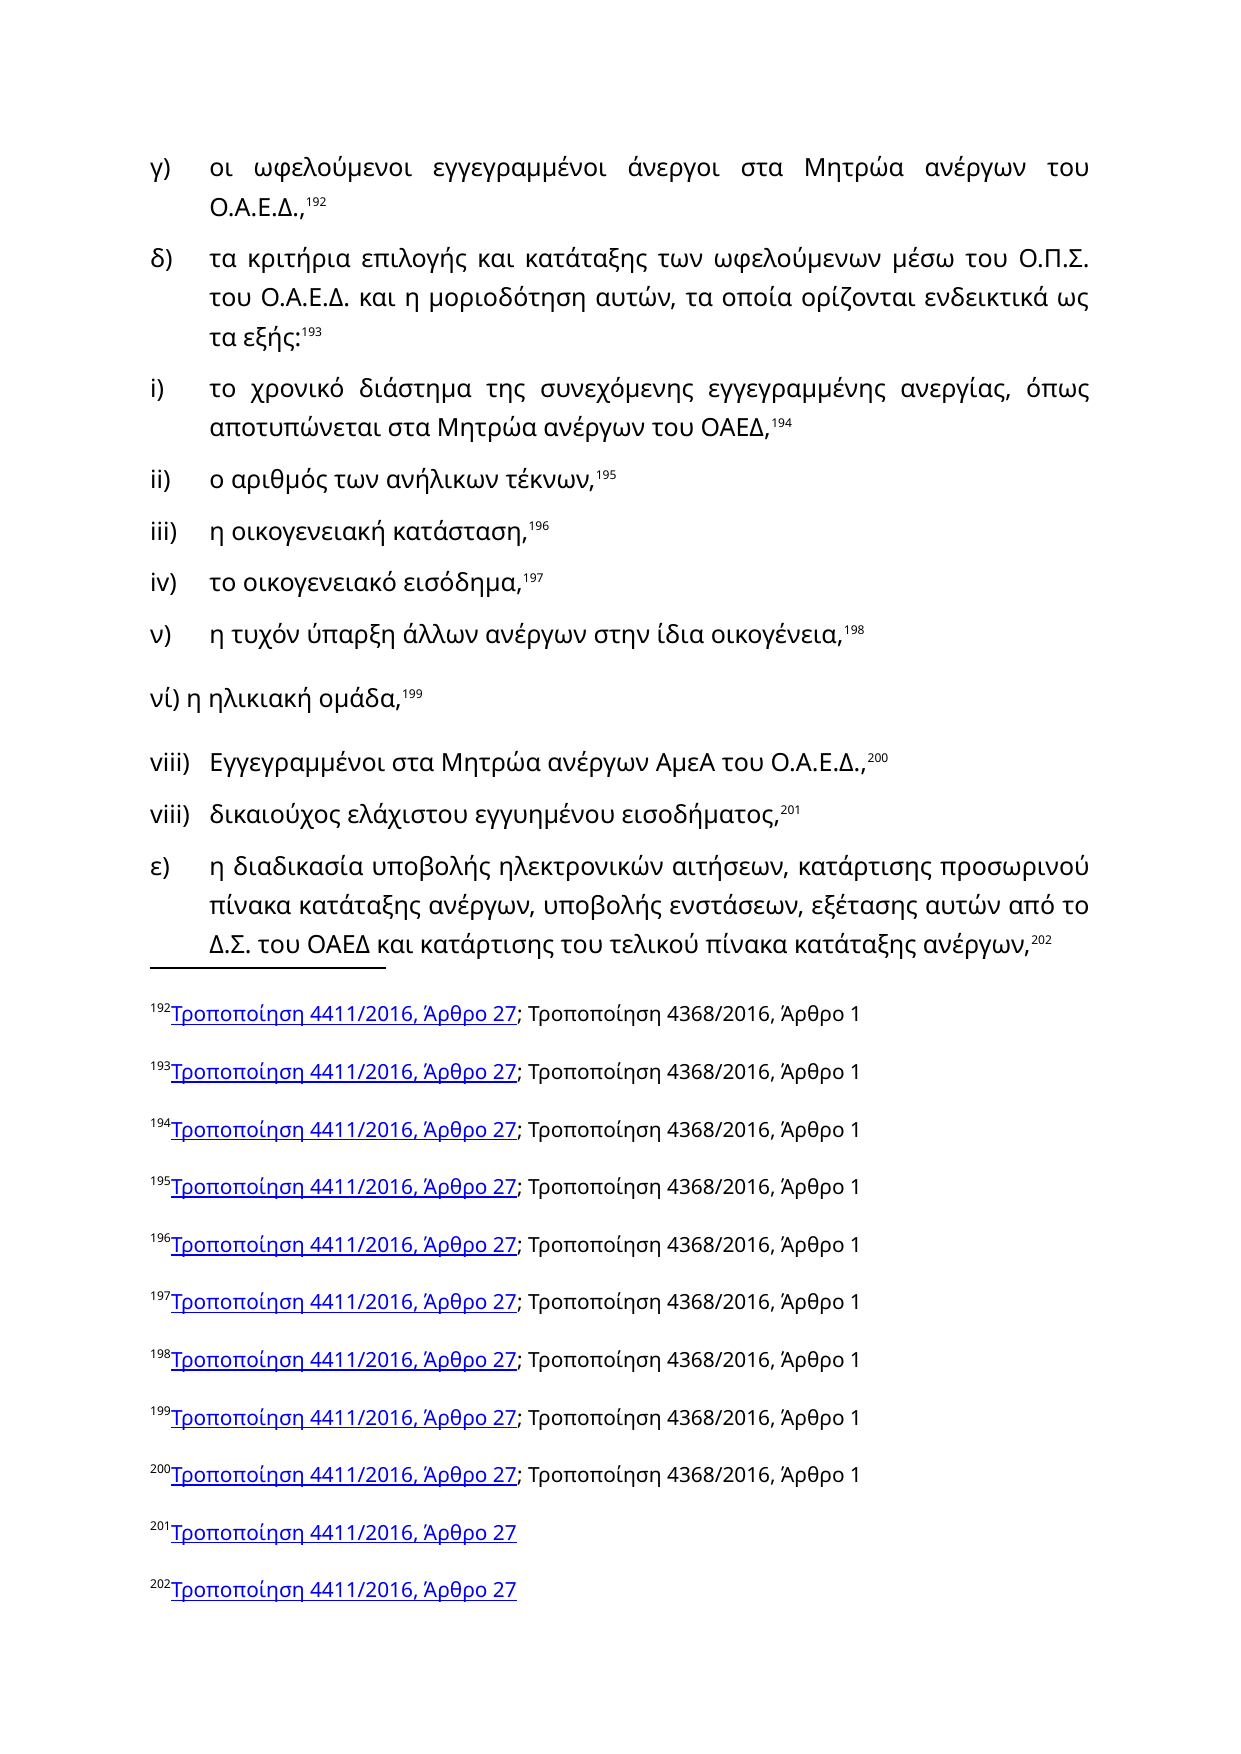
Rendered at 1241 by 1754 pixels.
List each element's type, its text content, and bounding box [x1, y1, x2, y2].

text Τροποποίηση 4411/2016, Άρθρο 27; Τροποποίηση 4368/2016, Άρθρο 1 [150, 1460, 1090, 1489]
list ii) ο αριθμός των ανήλικων τέκνων, [150, 462, 1090, 496]
text Τροποποίηση 4411/2016, Άρθρο 27; Τροποποίηση 4368/2016, Άρθρο 1 [150, 1230, 1090, 1258]
text νί) η ηλικιακή ομάδα, [150, 681, 1090, 715]
text Τροποποίηση 4411/2016, Άρθρο 27; Τροποποίηση 4368/2016, Άρθρο 1 [150, 1172, 1090, 1201]
text Τροποποίηση 4411/2016, Άρθρο 27 [150, 1576, 1090, 1604]
list ε) η διαδικασία υποβολής ηλεκτρονικών αιτήσεων, κατάρτισης προσωρινού πίνακα κατάταξης ανέργων, υποβολής ενστάσεων, εξέτασης αυτών από το Δ.Σ. του ΟΑΕΔ και κατάρτισης του τελικού πίνακα κατάταξης ανέργων, [150, 848, 1090, 961]
list i) το χρονικό διάστημα της συνεχόμενης εγγεγραμμένης ανεργίας, όπως αποτυπώνεται στα Μητρώα ανέργων του ΟΑΕΔ, [150, 371, 1090, 444]
list viii) δικαιούχος ελάχιστου εγγυημένου εισοδήματος, [150, 797, 1090, 831]
list iv) το οικογενειακό εισόδημα, [150, 565, 1090, 599]
text Τροποποίηση 4411/2016, Άρθρο 27 [150, 1518, 1090, 1546]
list iii) η οικογενειακή κατάσταση, [150, 513, 1090, 547]
list ν) η τυχόν ύπαρξη άλλων ανέργων στην ίδια οικογένεια, [150, 617, 1090, 651]
list viii) Εγγεγραμμένοι στα Μητρώα ανέργων ΑμεΑ του Ο.Α.Ε.Δ., [150, 745, 1090, 779]
list δ) τα κριτήρια επιλογής και κατάταξης των ωφελούμενων μέσω του Ο.Π.Σ. του Ο.Α.Ε.Δ. και η μοριοδότηση αυτών, τα οποία ορίζονται ενδεικτικά ως τα εξής: [150, 241, 1090, 353]
list γ) οι ωφελούμενοι εγγεγραμμένοι άνεργοι στα Μητρώα ανέργων του Ο.Α.Ε.Δ., [150, 150, 1090, 223]
text Τροποποίηση 4411/2016, Άρθρο 27; Τροποποίηση 4368/2016, Άρθρο 1 [150, 1057, 1090, 1086]
text Τροποποίηση 4411/2016, Άρθρο 27; Τροποποίηση 4368/2016, Άρθρο 1 [150, 1287, 1090, 1316]
text Τροποποίηση 4411/2016, Άρθρο 27; Τροποποίηση 4368/2016, Άρθρο 1 [150, 1345, 1090, 1373]
text Τροποποίηση 4411/2016, Άρθρο 27; Τροποποίηση 4368/2016, Άρθρο 1 [150, 999, 1090, 1028]
text Τροποποίηση 4411/2016, Άρθρο 27; Τροποποίηση 4368/2016, Άρθρο 1 [150, 1403, 1090, 1431]
text Τροποποίηση 4411/2016, Άρθρο 27; Τροποποίηση 4368/2016, Άρθρο 1 [150, 1115, 1090, 1143]
